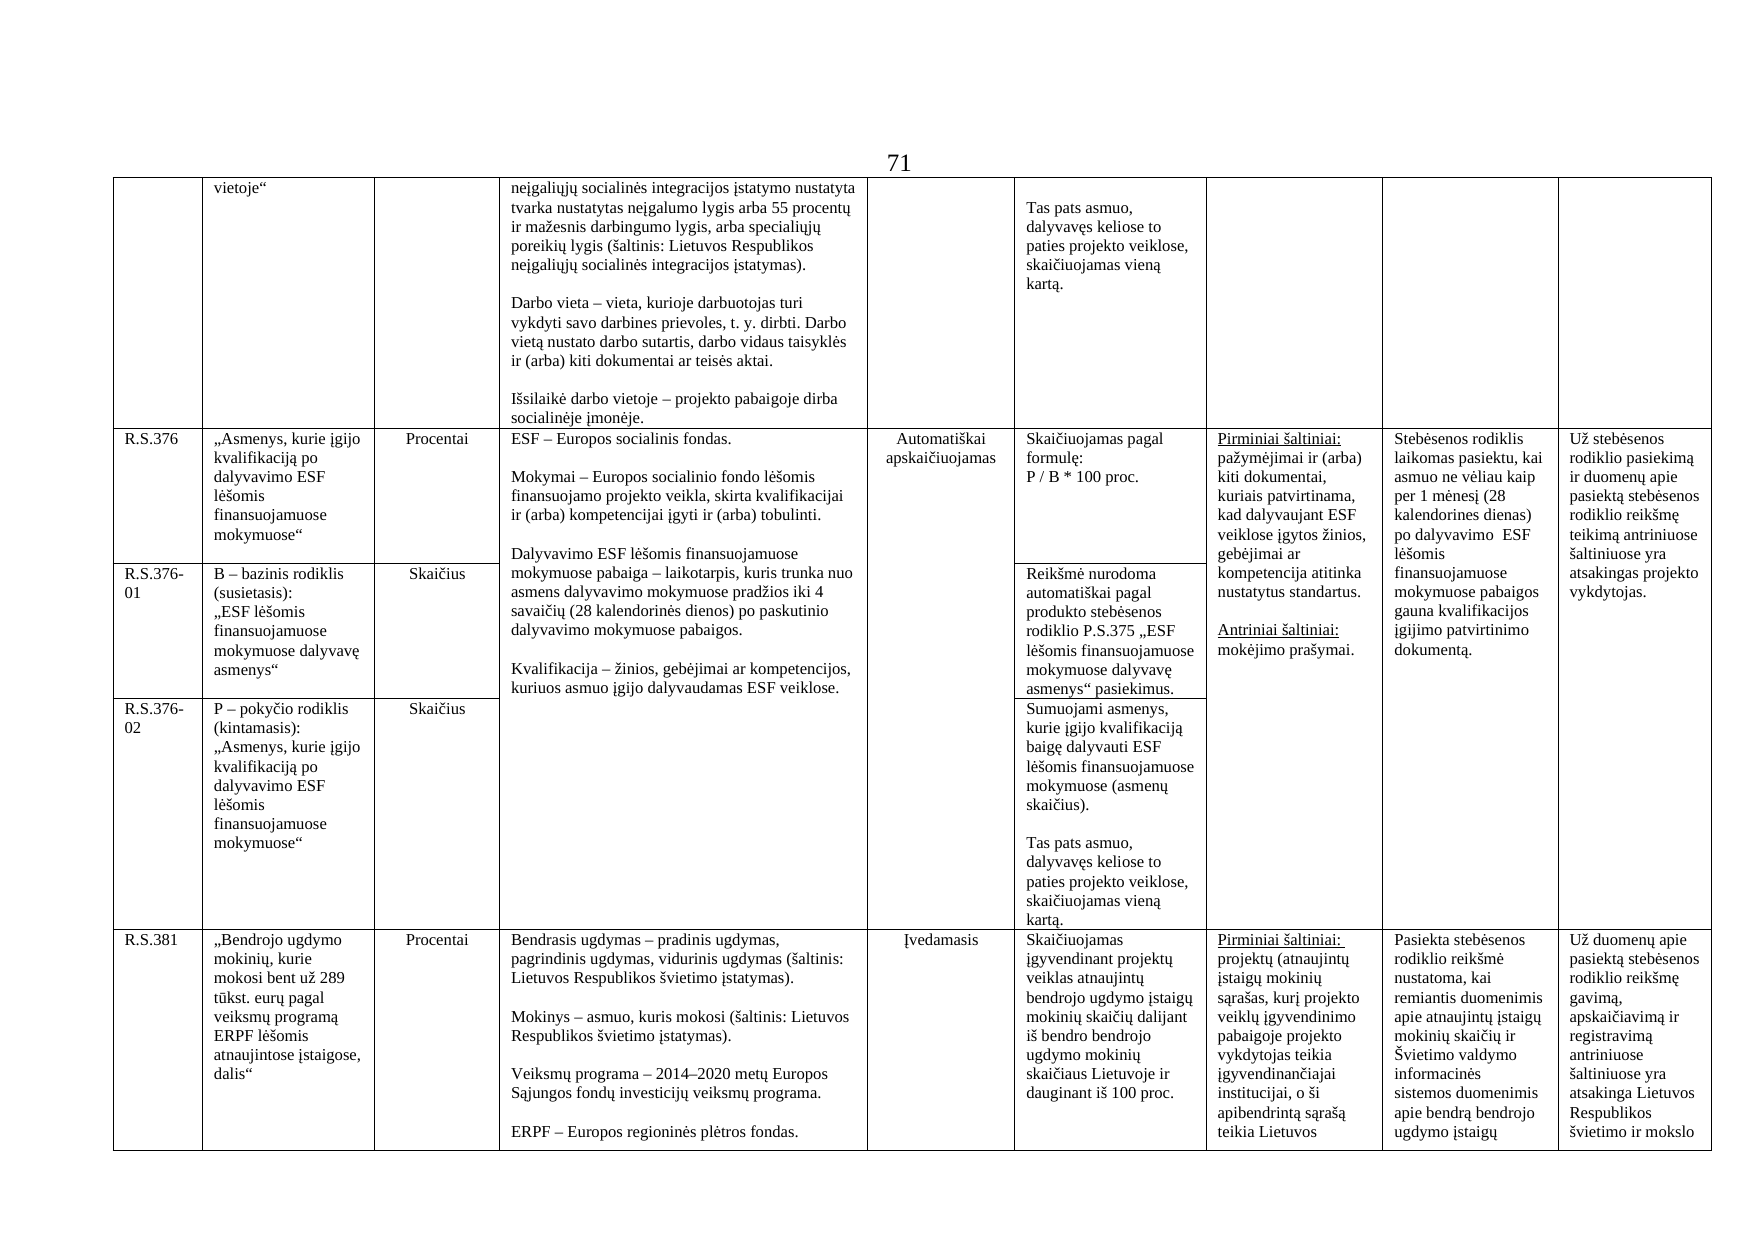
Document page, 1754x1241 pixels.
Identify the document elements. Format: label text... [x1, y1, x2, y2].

table_cell B – bazinis rodiklis (susietasis): „ESF lėšomis finansuojamuose mokymuose dalyvavę asmenys“ [203, 564, 374, 698]
table_cell „Bendrojo ugdymo mokinių, kurie mokosi bent už 289 tūkst. eurų pagal veiksmų programą ERPF lėšomis atnaujintose įstaigose, dalis“ [203, 930, 374, 1150]
table_cell Skaičiuojamas pagal formulę: P / B * 100 proc. [1015, 429, 1206, 563]
table_cell Pirminiai šaltiniai: pažymėjimai ir (arba) kiti dokumentai, kuriais patvirtinama, kad dalyvaujant ESF veiklose įgytos žinios, gebėjimai ar kompetencija atitinka nustatytus standartus. Antriniai šaltiniai: mokėjimo prašymai. [1207, 429, 1382, 929]
table_cell Skaičius [375, 564, 499, 698]
table_cell Skaičiuojamas įgyvendinant projektų veiklas atnaujintų bendrojo ugdymo įstaigų mokinių skaičių dalijant iš bendro bendrojo ugdymo mokinių skaičiaus Lietuvoje ir dauginant iš 100 proc. [1015, 930, 1206, 1150]
table_cell R.S.376-02 [114, 699, 202, 929]
table_cell neįgaliųjų socialinės integracijos įstatymo nustatyta tvarka nustatytas neįgalumo lygis arba 55 procentų ir mažesnis darbingumo lygis, arba specialiųjų poreikių lygis (šaltinis: Lietuvos Respublikos neįgaliųjų socialinės integracijos įstatymas). Darbo vieta – vieta, kurioje darbuotojas turi vykdyti savo darbines prievoles, t. y. dirbti. Darbo vietą nustato darbo sutartis, darbo vidaus taisyklės ir (arba) kiti dokumentai ar teisės aktai. Išsilaikė darbo vietoje – projekto pabaigoje dirba socialinėje įmonėje. [500, 178, 867, 427]
table_cell R.S.376 [114, 429, 202, 563]
table_cell Už duomenų apie pasiektą stebėsenos rodiklio reikšmę gavimą, apskaičiavimą ir registravimą antriniuose šaltiniuose yra atsakinga Lietuvos Respublikos švietimo ir mokslo [1559, 930, 1711, 1150]
table_cell Procentai [375, 930, 499, 1150]
table_cell Stebėsenos rodiklis laikomas pasiektu, kai asmuo ne vėliau kaip per 1 mėnesį (28 kalendorines dienas) po dalyvavimo ESF lėšomis finansuojamuose mokymuose pabaigos gauna kvalifikacijos įgijimo patvirtinimo dokumentą. [1383, 429, 1558, 929]
table_cell „Asmenys, kurie įgijo kvalifikaciją po dalyvavimo ESF lėšomis finansuojamuose mokymuose“ [203, 429, 374, 563]
table_cell ESF – Europos socialinis fondas. Mokymai – Europos socialinio fondo lėšomis finansuojamo projekto veikla, skirta kvalifikacijai ir (arba) kompetencijai įgyti ir (arba) tobulinti. Dalyvavimo ESF lėšomis finansuojamuose mokymuose pabaiga – laikotarpis, kuris trunka nuo asmens dalyvavimo mokymuose pradžios iki 4 savaičių (28 kalendorinės dienos) po paskutinio dalyvavimo mokymuose pabaigos. Kvalifikacija – žinios, gebėjimai ar kompetencijos, kuriuos asmuo įgijo dalyvaudamas ESF veiklose. [500, 429, 867, 929]
table_cell [1383, 178, 1558, 427]
table_cell P – pokyčio rodiklis (kintamasis): „Asmenys, kurie įgijo kvalifikaciją po dalyvavimo ESF lėšomis finansuojamuose mokymuose“ [203, 699, 374, 929]
table_cell [114, 178, 202, 427]
table_cell R.S.376-01 [114, 564, 202, 698]
table_cell Pasiekta stebėsenos rodiklio reikšmė nustatoma, kai remiantis duomenimis apie atnaujintų įstaigų mokinių skaičių ir Švietimo valdymo informacinės sistemos duomenimis apie bendrą bendrojo ugdymo įstaigų [1383, 930, 1558, 1150]
table_cell [375, 178, 499, 427]
table_cell Bendrasis ugdymas – pradinis ugdymas, pagrindinis ugdymas, vidurinis ugdymas (šaltinis: Lietuvos Respublikos švietimo įstatymas). Mokinys – asmuo, kuris mokosi (šaltinis: Lietuvos Respublikos švietimo įstatymas). Veiksmų programa – 2014–2020 metų Europos Sąjungos fondų investicijų veiksmų programa. ERPF – Europos regioninės plėtros fondas. [500, 930, 867, 1150]
table_cell Automatiškai apskaičiuojamas [868, 429, 1014, 929]
table_cell [868, 178, 1014, 427]
table_cell Skaičius [375, 699, 499, 929]
table_cell Sumuojami asmenys, kurie įgijo kvalifikaciją baigę dalyvauti ESF lėšomis finansuojamuose mokymuose (asmenų skaičius). Tas pats asmuo, dalyvavęs keliose to paties projekto veiklose, skaičiuojamas vieną kartą. [1015, 699, 1206, 929]
table_cell R.S.381 [114, 930, 202, 1150]
table_cell [1207, 178, 1382, 427]
table_cell Tas pats asmuo, dalyvavęs keliose to paties projekto veiklose, skaičiuojamas vieną kartą. [1015, 178, 1206, 427]
table_cell Už stebėsenos rodiklio pasiekimą ir duomenų apie pasiektą stebėsenos rodiklio reikšmę teikimą antriniuose šaltiniuose yra atsakingas projekto vykdytojas. [1559, 429, 1711, 929]
table_cell [1559, 178, 1711, 427]
table_cell Reikšmė nurodoma automatiškai pagal produkto stebėsenos rodiklio P.S.375 „ESF lėšomis finansuojamuose mokymuose dalyvavę asmenys“ pasiekimus. [1015, 564, 1206, 698]
table_cell Pirminiai šaltiniai: projektų (atnaujintų įstaigų mokinių sąrašas, kurį projekto veiklų įgyvendinimo pabaigoje projekto vykdytojas teikia įgyvendinančiajai institucijai, o ši apibendrintą sąrašą teikia Lietuvos [1207, 930, 1382, 1150]
table_cell Įvedamasis [868, 930, 1014, 1150]
table_cell vietoje“ [203, 178, 374, 427]
table_cell Procentai [375, 429, 499, 563]
